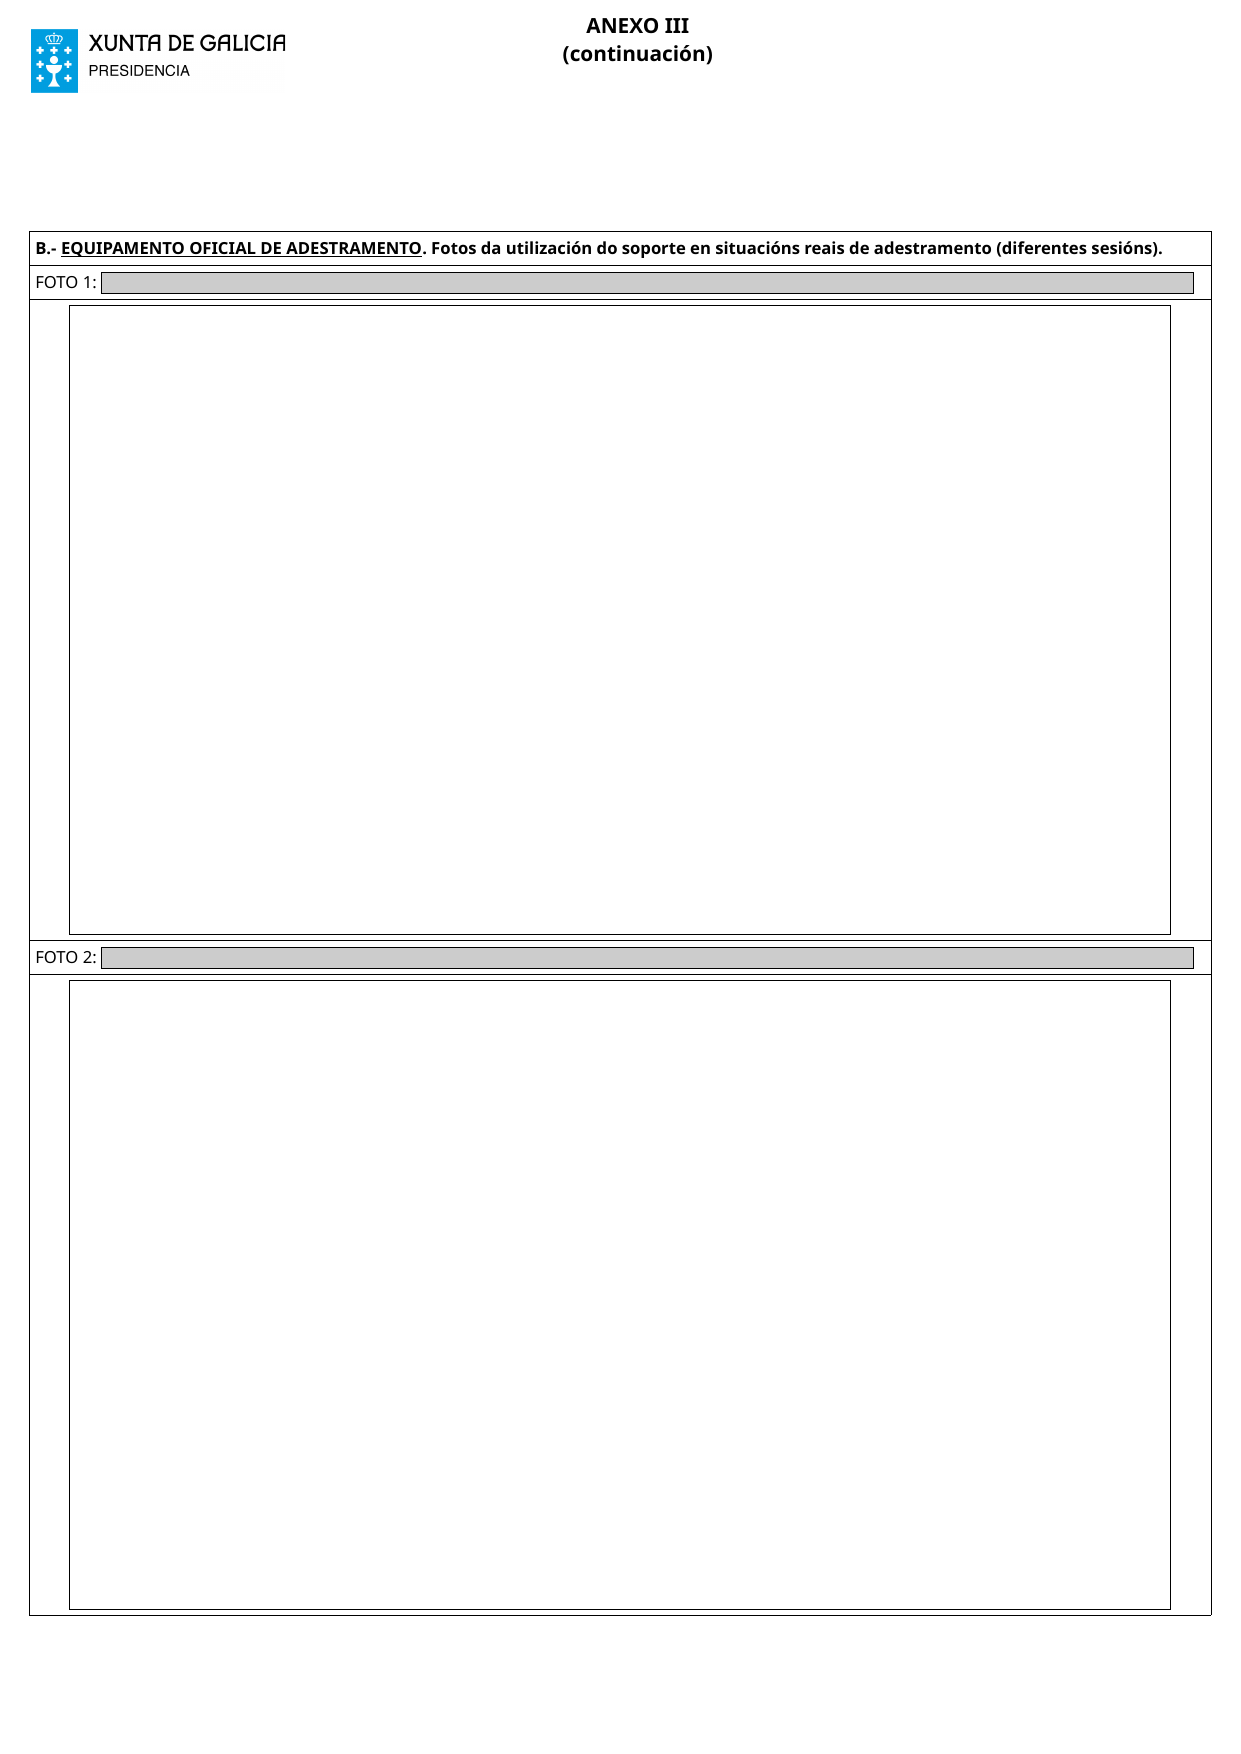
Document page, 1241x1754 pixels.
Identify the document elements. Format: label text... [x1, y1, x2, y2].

picture [47, 66, 61, 86]
table_cell [30, 300, 1211, 940]
table_cell FOTO 2: [30, 941, 1211, 974]
table_cell [30, 975, 1211, 1615]
table_header B.- EQUIPAMENTO OFICIAL DE ADESTRAMENTO. Fotos da utilización do soporte en situacións reais de adestramento (diferentes sesións). [30, 232, 1211, 265]
table_cell FOTO 1: [30, 266, 1211, 299]
picture [79, 29, 286, 93]
